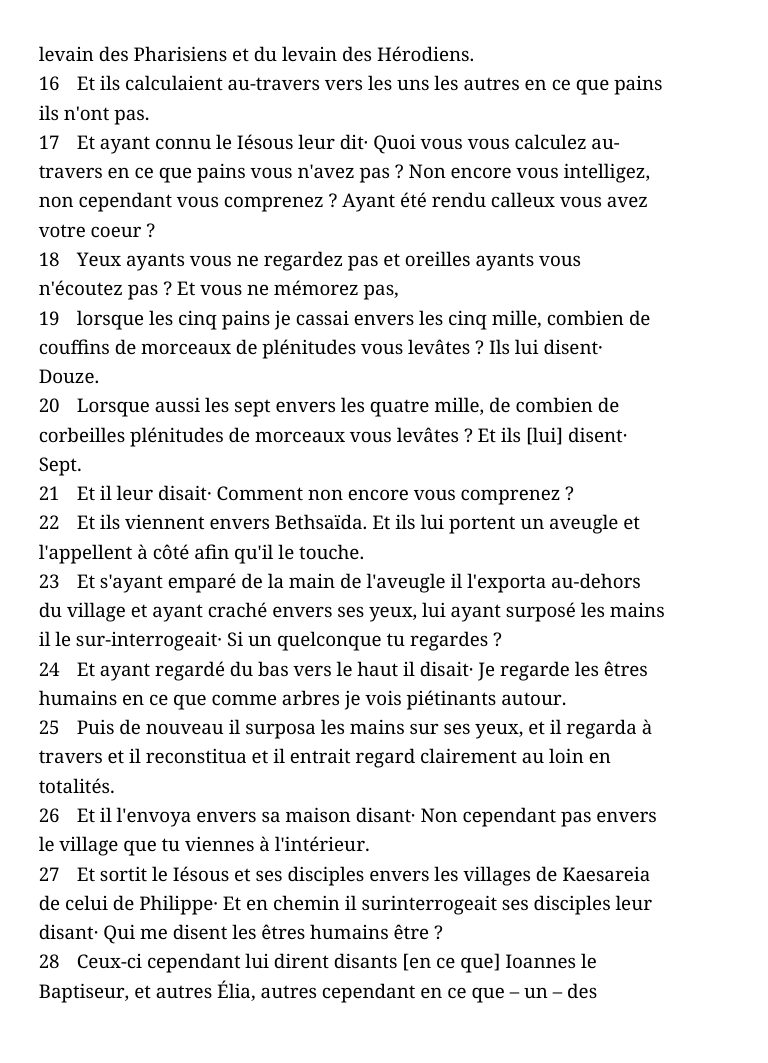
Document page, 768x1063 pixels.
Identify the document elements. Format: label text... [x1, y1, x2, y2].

text levain des Pharisiens et du levain des Hérodiens. 16 Et ils calculaient au-travers vers les uns les autres en ce que pains ils n'ont pas. 17 Et ayant connu le Iésous leur dit· Quoi vous vous calculez au-travers en ce que pains vous n'avez pas ? Non encore vous intelligez, non cependant vous comprenez ? Ayant été rendu calleux vous avez votre coeur ? 18 Yeux ayants vous ne regardez pas et oreilles ayants vous n'écoutez pas ? Et vous ne mémorez pas, 19 lorsque les cinq pains je cassai envers les cinq mille, combien de couffins de morceaux de plénitudes vous levâtes ? Ils lui disent· Douze. 20 Lorsque aussi les sept envers les quatre mille, de combien de corbeilles plénitudes de morceaux vous levâtes ? Et ils [lui] disent· Sept. 21 Et il leur disait· Comment non encore vous comprenez ? 22 Et ils viennent envers Bethsaïda. Et ils lui portent un aveugle et l'appellent à côté afin qu'il le touche. 23 Et s'ayant emparé de la main de l'aveugle il l'exporta au-dehors du village et ayant craché envers ses yeux, lui ayant surposé les mains il le sur-interrogeait· Si un quelconque tu regardes ? 24 Et ayant regardé du bas vers le haut il disait· Je regarde les êtres humains en ce que comme arbres je vois piétinants autour. 25 Puis de nouveau il surposa les mains sur ses yeux, et il regarda à travers et il reconstitua et il entrait regard clairement au loin en totalités. 26 Et il l'envoya envers sa maison disant· Non cependant pas envers le village que tu viennes à l'intérieur. 27 Et sortit le Iésous et ses disciples envers les villages de Kaesareia de celui de Philippe· Et en chemin il surinterrogeait ses disciples leur disant· Qui me disent les êtres humains être ? 28 Ceux-ci cependant lui dirent disants [en ce que] Ioannes le Baptiseur, et autres Élia, autres cependant en ce que – un – des [38, 41, 667, 1003]
